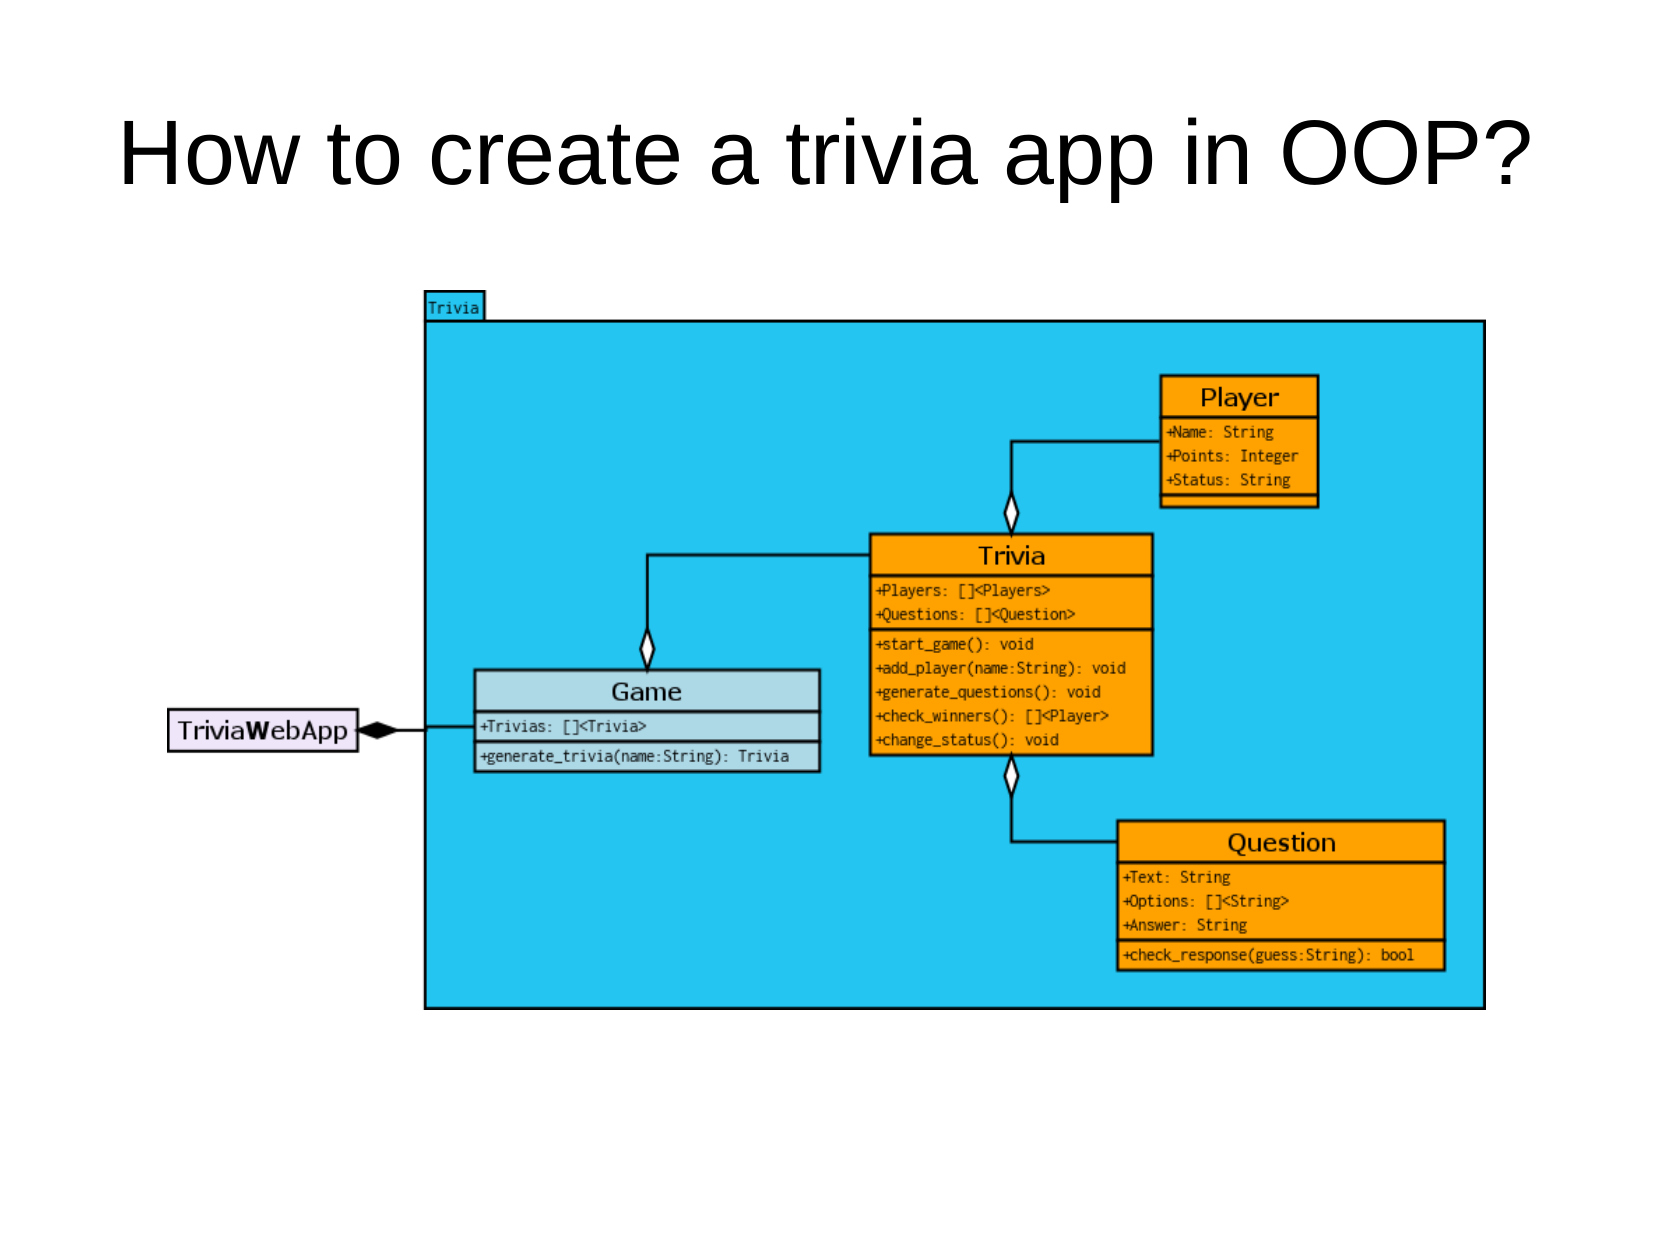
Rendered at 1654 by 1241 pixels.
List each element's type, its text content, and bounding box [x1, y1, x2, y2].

picture [167, 290, 1486, 1010]
title How to create a trivia app in OOP? [82, 49, 1571, 257]
